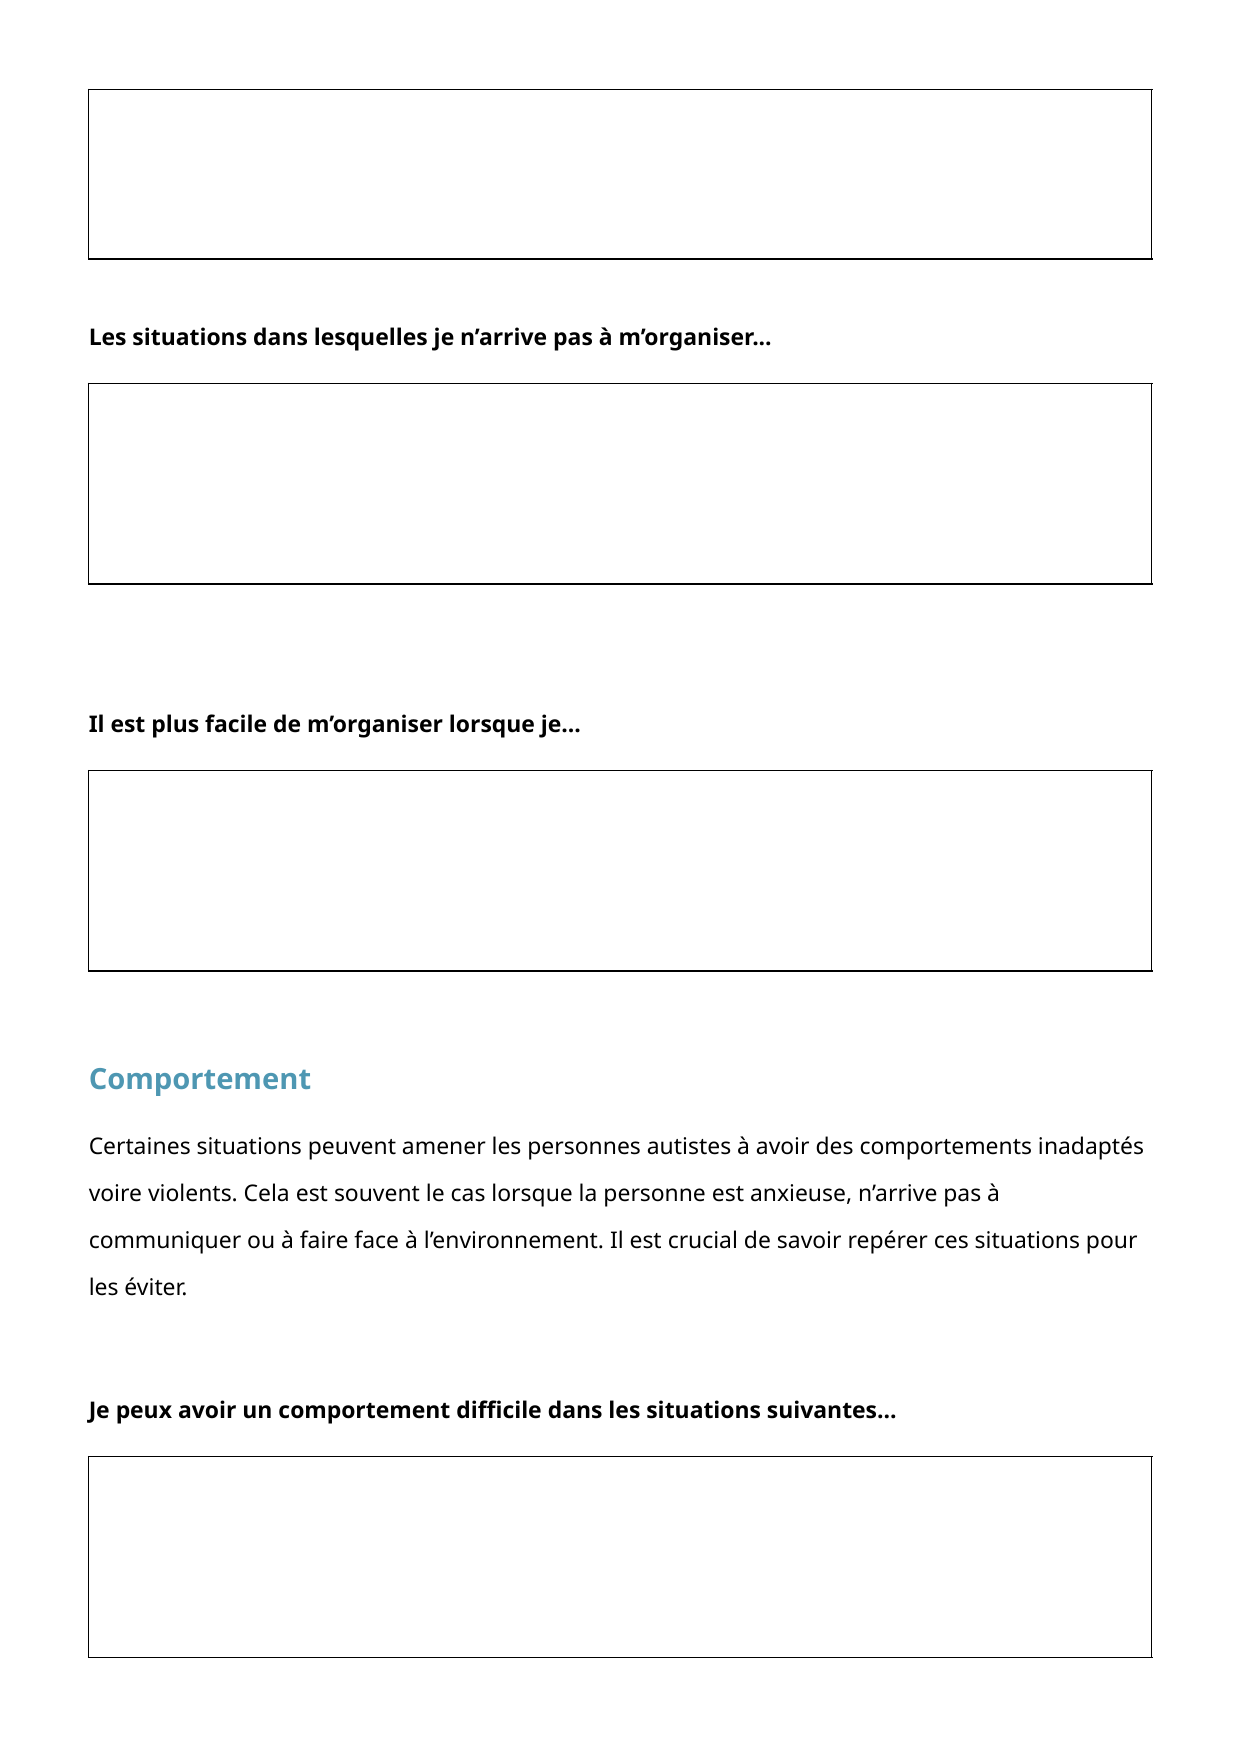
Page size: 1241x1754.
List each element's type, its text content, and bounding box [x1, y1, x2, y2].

table_header [89, 1457, 1151, 1656]
text Il est plus facile de m’organiser lorsque je... [88, 708, 1152, 739]
text Les situations dans lesquelles je n’arrive pas à m’organiser... [88, 321, 1152, 352]
table_header [89, 384, 1151, 583]
text Certaines situations peuvent amener les personnes autistes à avoir des comportements inadaptés voire violents. Cela est souvent le cas lorsque la personne est anxieuse, n’arrive pas à communiquer ou à faire face à l’environnement. Il est crucial de savoir repérer ces situations pour les éviter. [88, 1130, 1152, 1302]
text Je peux avoir un comportement difficile dans les situations suivantes... [88, 1394, 1152, 1425]
table_header [89, 771, 1151, 970]
table_header [89, 90, 1151, 258]
subtitle Comportement [88, 1058, 1152, 1098]
